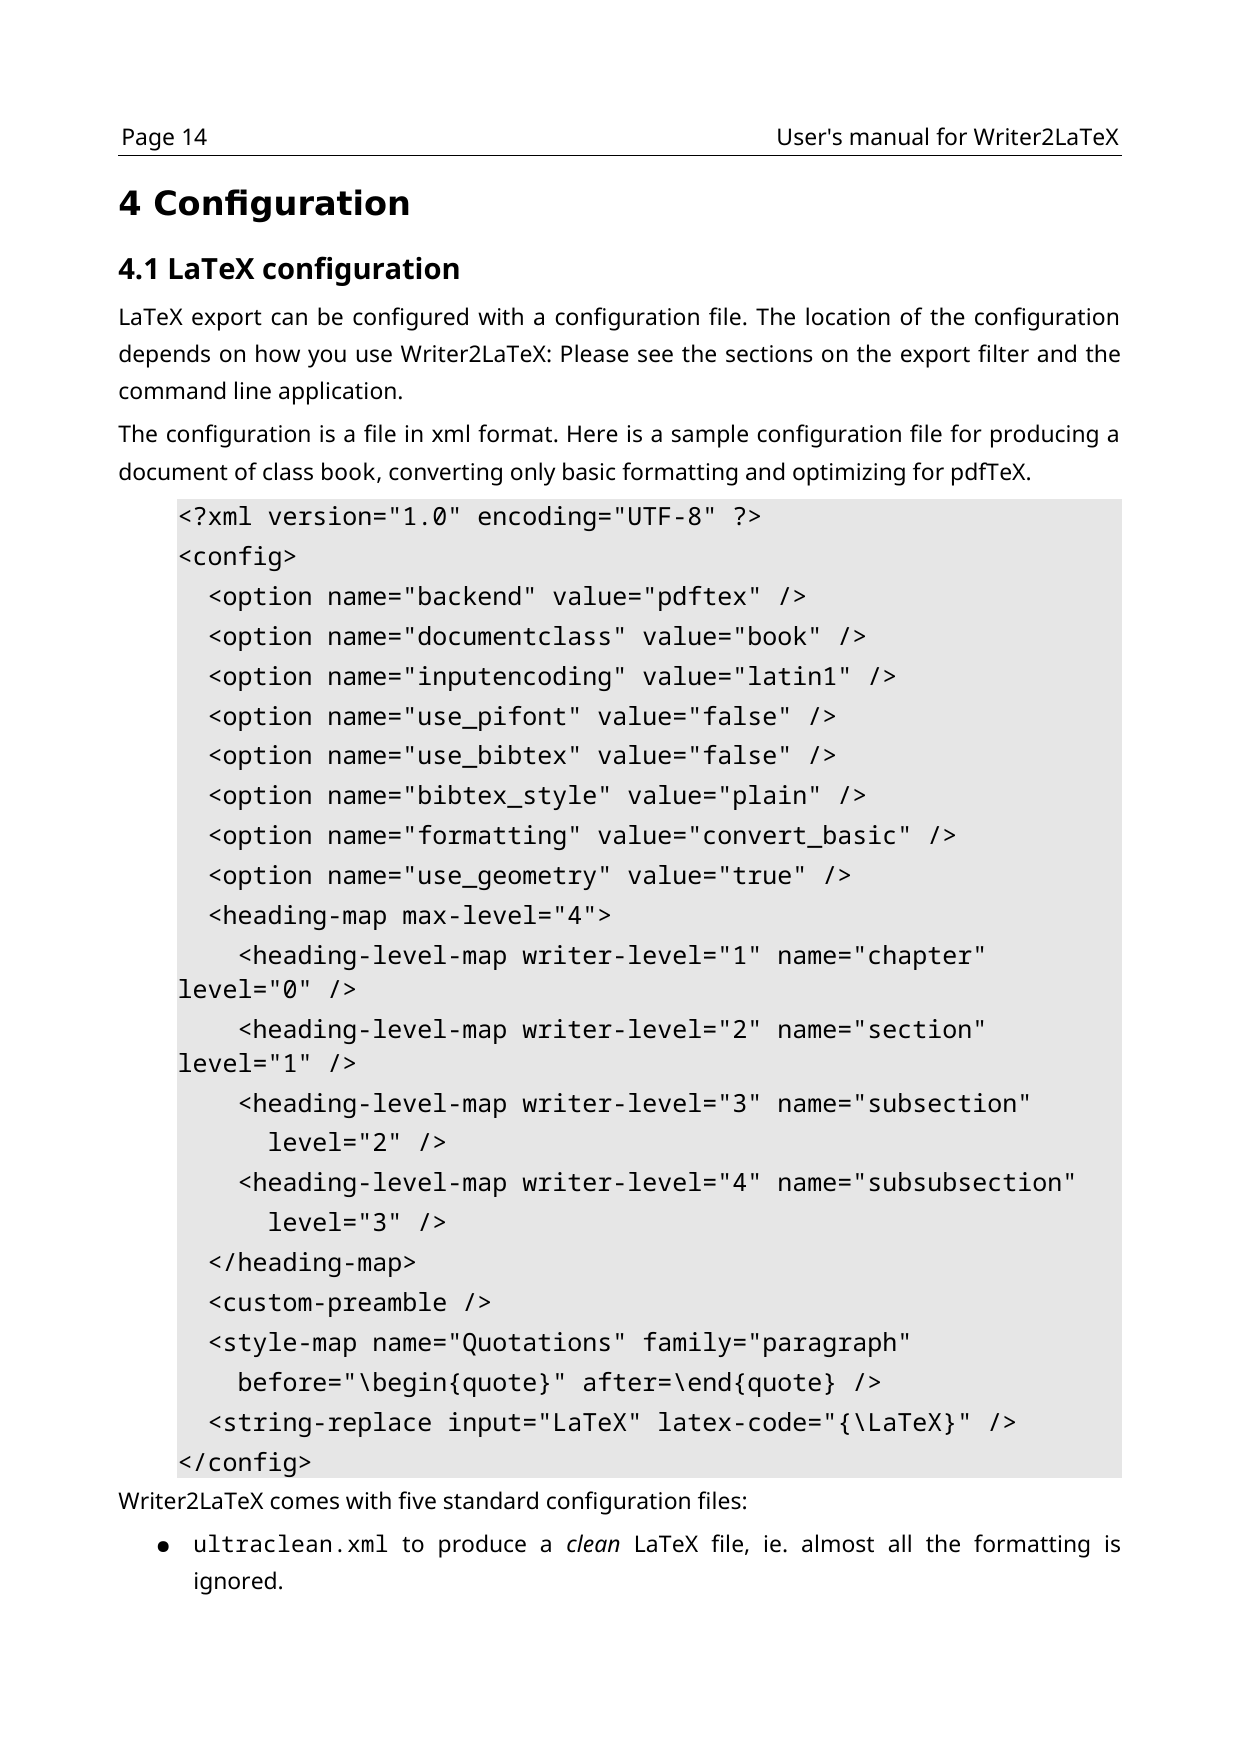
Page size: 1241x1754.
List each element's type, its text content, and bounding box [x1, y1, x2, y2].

text <heading-level-map writer-level="2" name="section" level="1" /> [177, 1012, 1122, 1079]
text level="3" /> [177, 1205, 1122, 1239]
text <option name="documentclass" value="book" /> [177, 619, 1122, 653]
text <option name="use_geometry" value="true" /> [177, 858, 1122, 892]
text LaTeX export can be configured with a configuration file. The location of the configuration depends on how you use Writer2LaTeX: Please see the sections on the export filter and the command line application. [118, 301, 1122, 406]
text </config> [177, 1444, 1122, 1478]
text </heading-map> [177, 1245, 1122, 1279]
text <heading-map max-level="4"> [177, 898, 1122, 932]
text <option name="bibtex_style" value="plain" /> [177, 778, 1122, 812]
text Writer2LaTeX comes with five standard configuration files: [118, 1485, 1122, 1516]
text <option name="formatting" value="convert_basic" /> [177, 818, 1122, 852]
text <style-map name="Quotations" family="paragraph" [177, 1325, 1122, 1359]
text <?xml version="1.0" encoding="UTF-8" ?> [177, 499, 1122, 533]
list ultraclean.xml to produce a clean LaTeX file, ie. almost all the formatting is ignored. [156, 1528, 1122, 1596]
subtitle Configuration [118, 184, 1122, 223]
text <heading-level-map writer-level="3" name="subsection" [177, 1086, 1122, 1119]
text before="\begin{quote}" after=\end{quote} /> [177, 1365, 1122, 1399]
text <heading-level-map writer-level="4" name="subsubsection" [177, 1165, 1122, 1199]
text <option name="use_pifont" value="false" /> [177, 698, 1122, 732]
text <custom-preamble /> [177, 1285, 1122, 1319]
text <heading-level-map writer-level="1" name="chapter" level="0" /> [177, 938, 1122, 1006]
subtitle LaTeX configuration [118, 248, 1122, 288]
text The configuration is a file in xml format. Here is a sample configuration file for producing a document of class book, converting only basic formatting and optimizing for pdfTeX. [118, 418, 1122, 487]
text <config> [177, 539, 1122, 573]
text level="2" /> [177, 1125, 1122, 1159]
text <option name="inputencoding" value="latin1" /> [177, 658, 1122, 692]
text <option name="use_bibtex" value="false" /> [177, 738, 1122, 772]
text <string-replace input="LaTeX" latex-code="{\LaTeX}" /> [177, 1405, 1122, 1439]
text <option name="backend" value="pdftex" /> [177, 579, 1122, 613]
